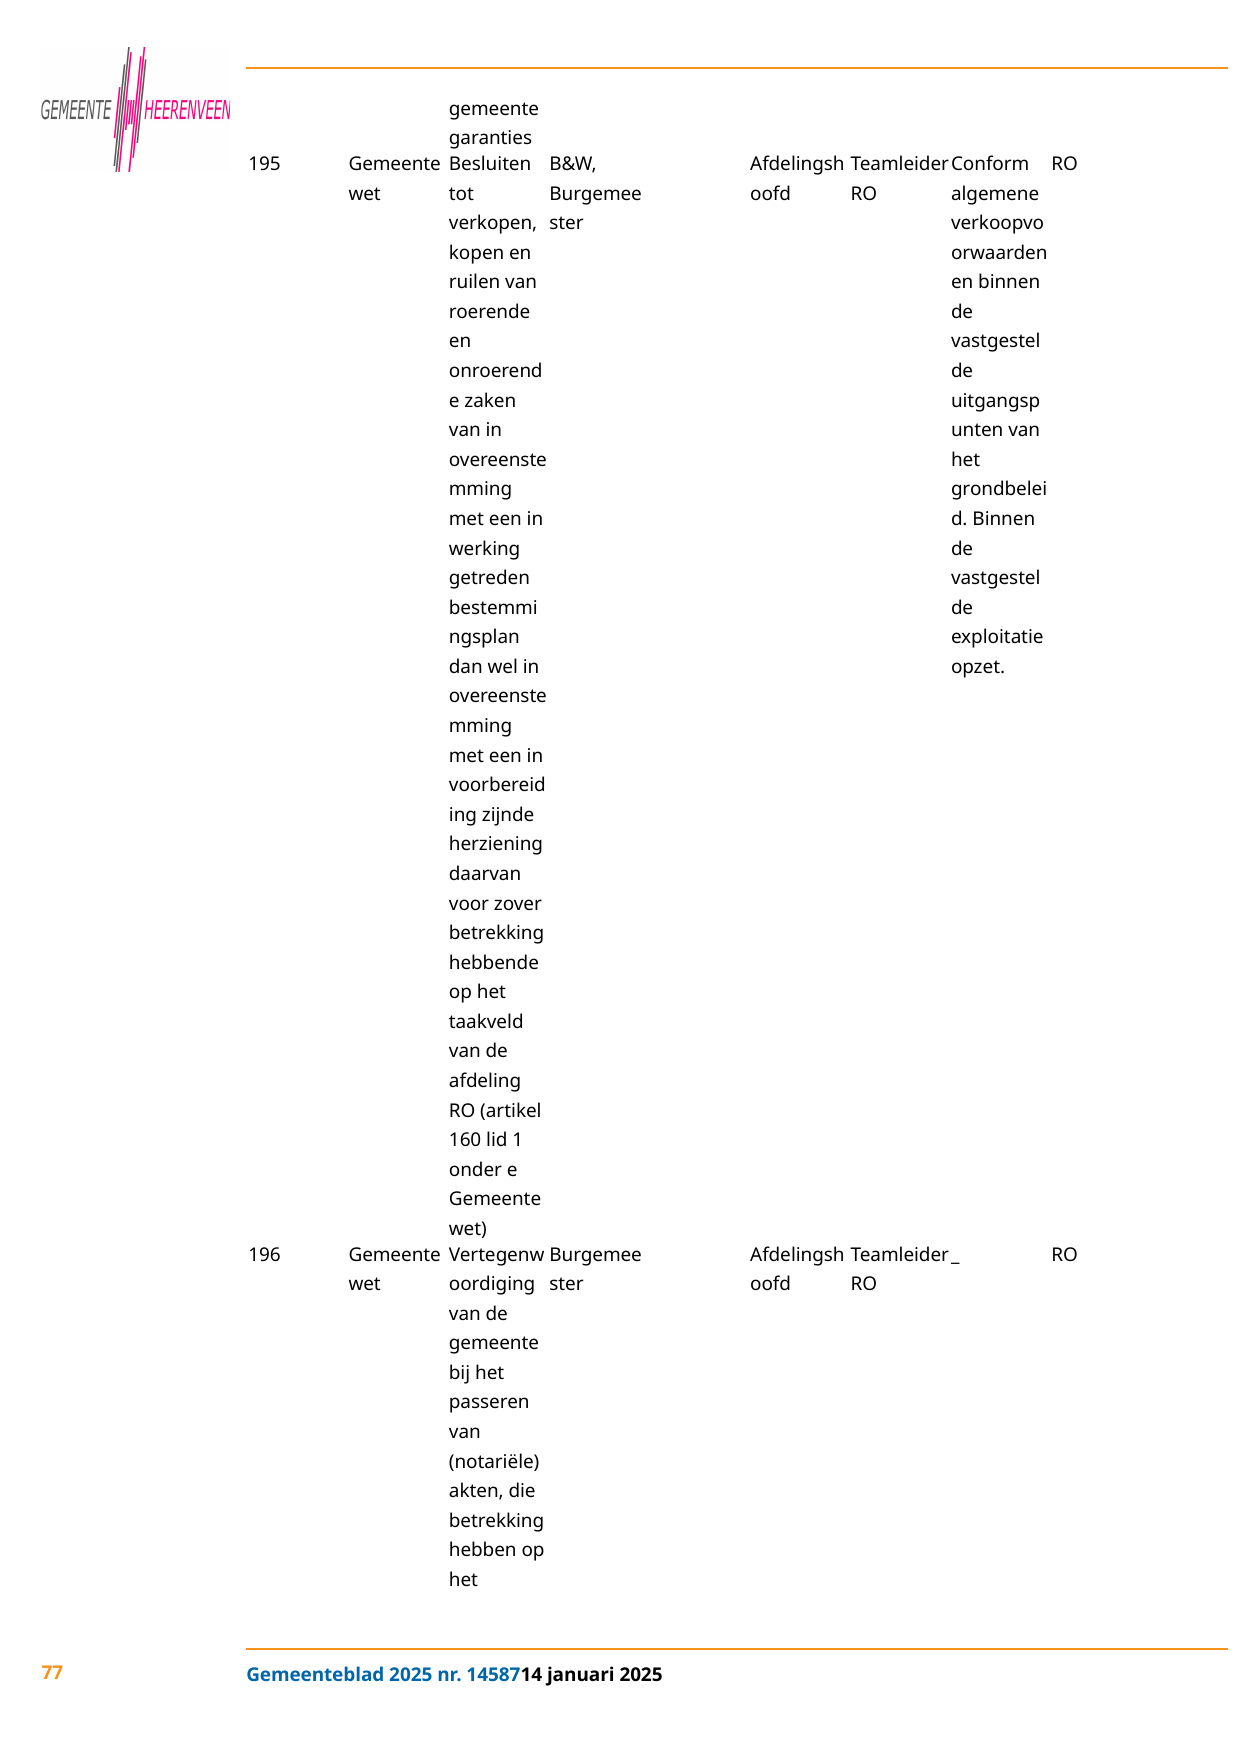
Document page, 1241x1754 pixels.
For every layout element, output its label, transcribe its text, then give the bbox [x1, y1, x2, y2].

table_cell Burgemeester [549, 1241, 649, 1592]
table_cell gemeentegaranties [449, 95, 549, 150]
table_cell Gemeentewet [348, 150, 449, 1241]
table_cell Conform algemene verkoopvoorwaarden en binnen de vastgestelde uitgangspunten van het grondbeleid. Binnen de vastgestelde exploitatieopzet. [951, 150, 1051, 1241]
table_cell Afdelingshoofd [750, 150, 850, 1241]
table_cell [750, 95, 850, 150]
table_cell [850, 95, 951, 150]
table_cell Besluiten tot verkopen, kopen en ruilen van roerende en onroerende zaken van in overeenstemming met een in werking getreden bestemmingsplan dan wel in overeenstemming met een in voorbereiding zijnde herziening daarvan voor zover betrekking hebbende op het taakveld van de afdeling RO (artikel 160 lid 1 onder e Gemeentewet) [449, 150, 549, 1241]
table_cell _ [951, 1241, 1051, 1592]
table_cell B&W, Burgemeester [549, 150, 649, 1241]
table_cell [650, 1241, 750, 1592]
table_cell Teamleider RO [850, 150, 951, 1241]
table_cell Teamleider RO [850, 1241, 951, 1592]
table_cell Afdelingshoofd [750, 1241, 850, 1592]
table_cell 195 [248, 150, 348, 1241]
table_cell [248, 95, 348, 150]
picture [41, 47, 231, 172]
table_cell [650, 95, 750, 150]
table_cell Gemeentewet [348, 1241, 449, 1592]
table_cell RO [1051, 150, 1152, 1241]
table_cell 196 [248, 1241, 348, 1592]
table_cell [1051, 95, 1152, 150]
table_cell [951, 95, 1051, 150]
table_cell [348, 95, 449, 150]
table_cell RO [1051, 1241, 1152, 1592]
table_cell Vertegenwoordiging van de gemeente bij het passeren van (notariële) akten, die betrekking hebben op het [449, 1241, 549, 1592]
table_cell [650, 150, 750, 1241]
table_cell [549, 95, 649, 150]
